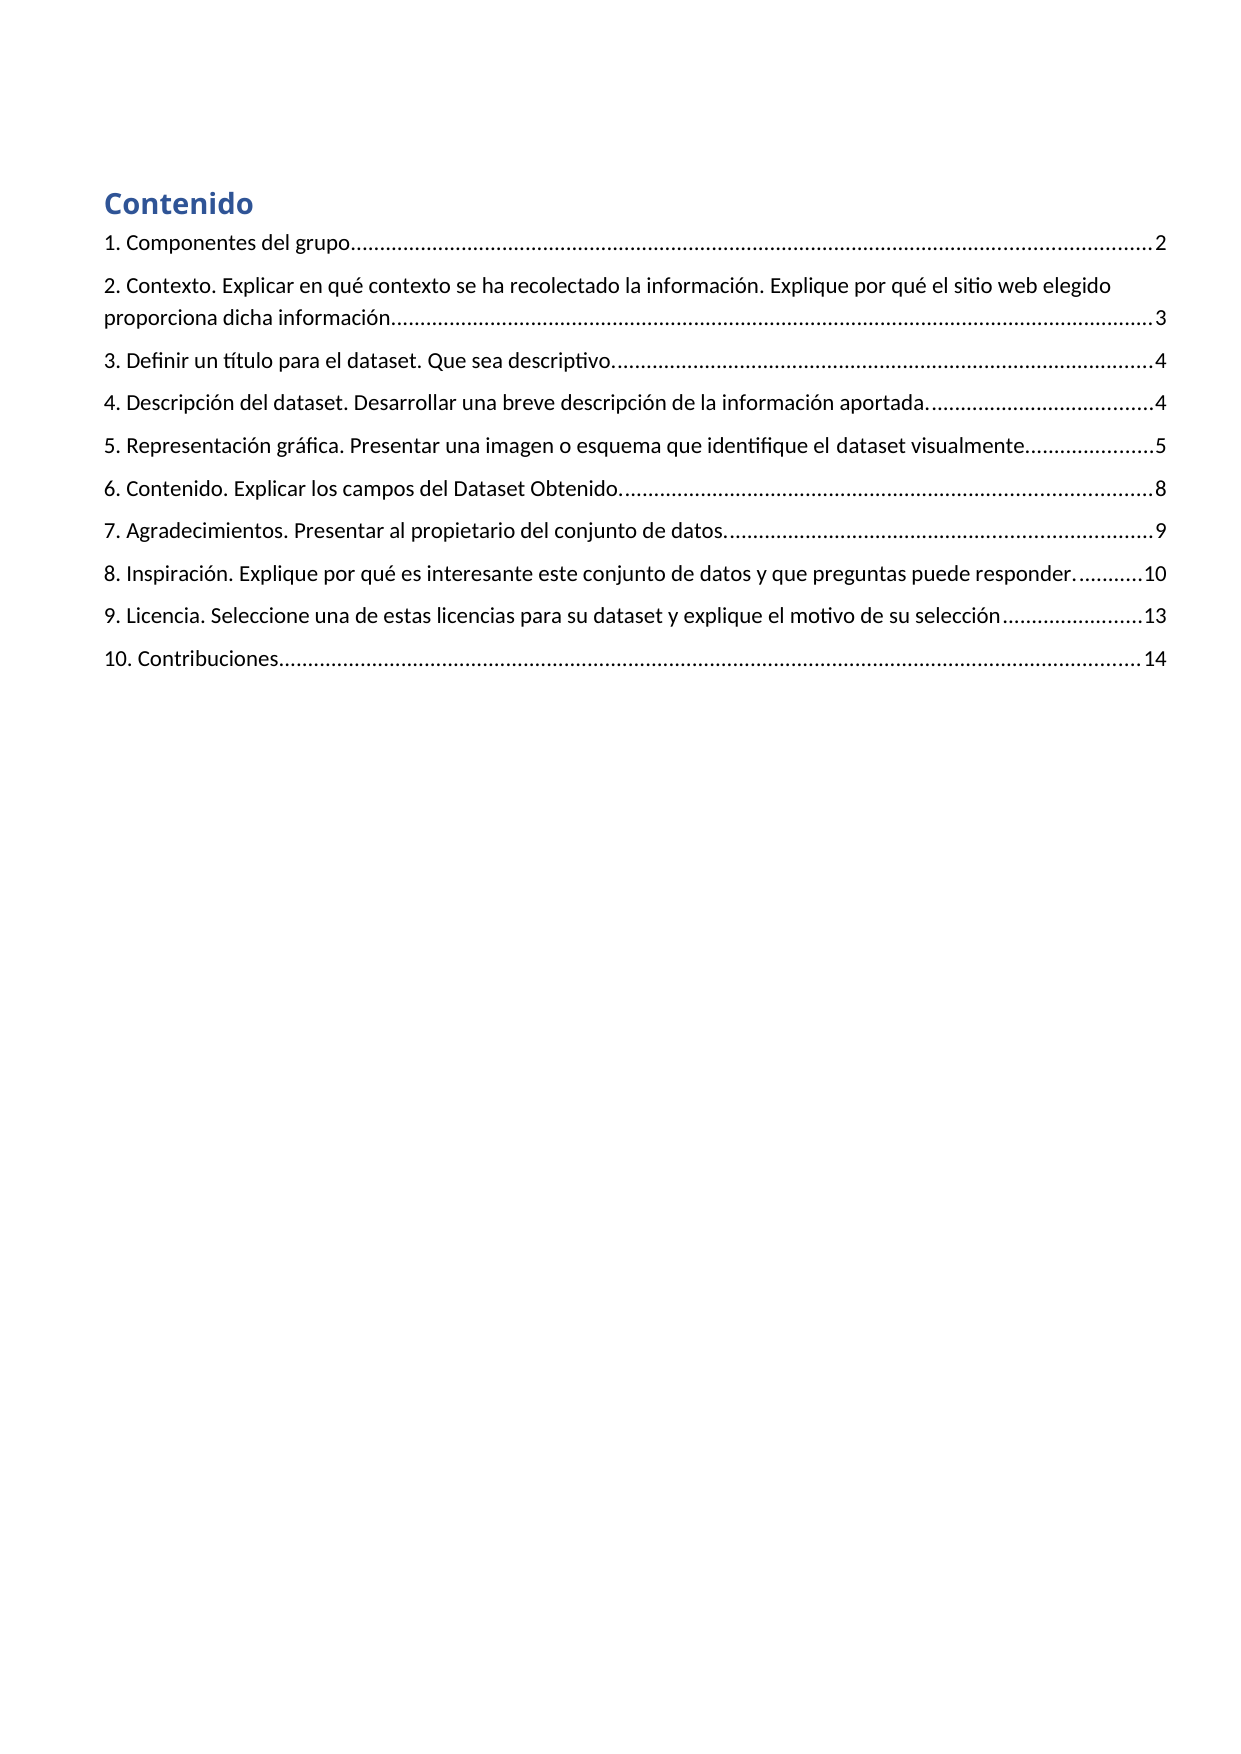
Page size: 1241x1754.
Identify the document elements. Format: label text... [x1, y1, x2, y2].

text 2. Contexto. Explicar en qué contexto se ha recolectado la información. Explique por qué el sitio web elegido proporciona dicha información. 3 [103, 271, 1167, 331]
text 8. Inspiración. Explique por qué es interesante este conjunto de datos y que preguntas puede responder. 10 [103, 559, 1167, 587]
text 9. Licencia. Seleccione una de estas licencias para su dataset y explique el motivo de su selección 13 [103, 602, 1167, 629]
text 7. Agradecimientos. Presentar al propietario del conjunto de datos. 9 [103, 516, 1167, 544]
text 5. Representación gráfica. Presentar una imagen o esquema que identifique el dataset visualmente. 5 [103, 431, 1167, 459]
text 6. Contenido. Explicar los campos del Dataset Obtenido. 8 [103, 474, 1167, 502]
text 3. Definir un título para el dataset. Que sea descriptivo. 4 [103, 346, 1167, 374]
subtitle Contenido [103, 183, 1167, 223]
text 4. Descripción del dataset. Desarrollar una breve descripción de la información aportada. 4 [103, 388, 1167, 417]
text 1. Componentes del grupo 2 [103, 228, 1167, 257]
text 10. Contribuciones 14 [103, 644, 1167, 672]
